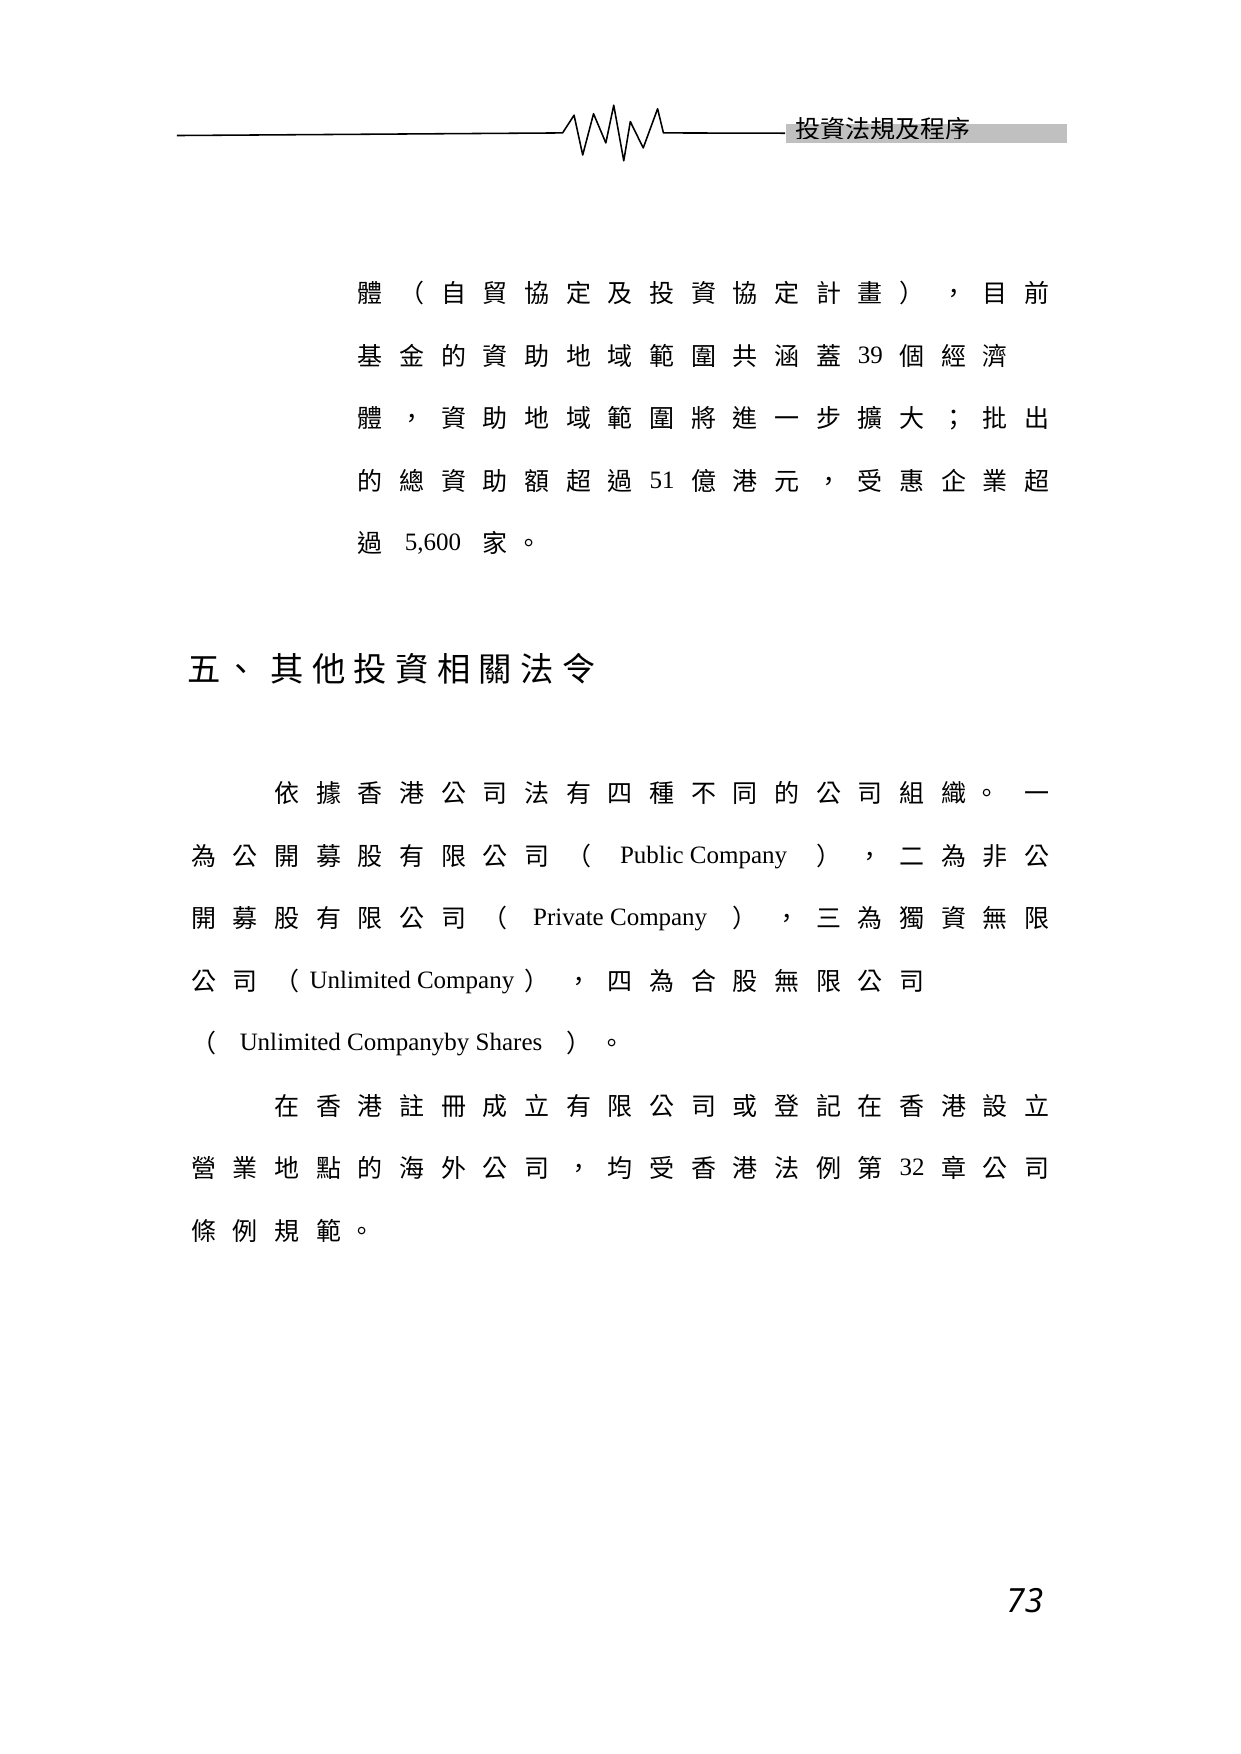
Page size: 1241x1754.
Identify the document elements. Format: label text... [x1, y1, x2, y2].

text 在香港註冊成立有限公司或登記在香港設立營業地點的海外公司，均受香港法例第32章公司條例規範。 [183, 1063, 1058, 1250]
text 體（自貿協定及投資協定計畫），目前基金的資助地域範圍共涵蓋39個經濟體，資助地域範圍將進一步擴大；批出的總資助額超過51億港元，受惠企業超過5,600家。 [330, 250, 1058, 563]
text 五、其他投資相關法令 [183, 625, 1058, 688]
text 依據香港公司法有四種不同的公司組織。一為公開募股有限公司（Public Company），二為非公開募股有限公司（Private Company），三為獨資無限公司（Unlimited Company），四為合股無限公司（Unlimited Companyby Shares）。 [183, 750, 1058, 1063]
